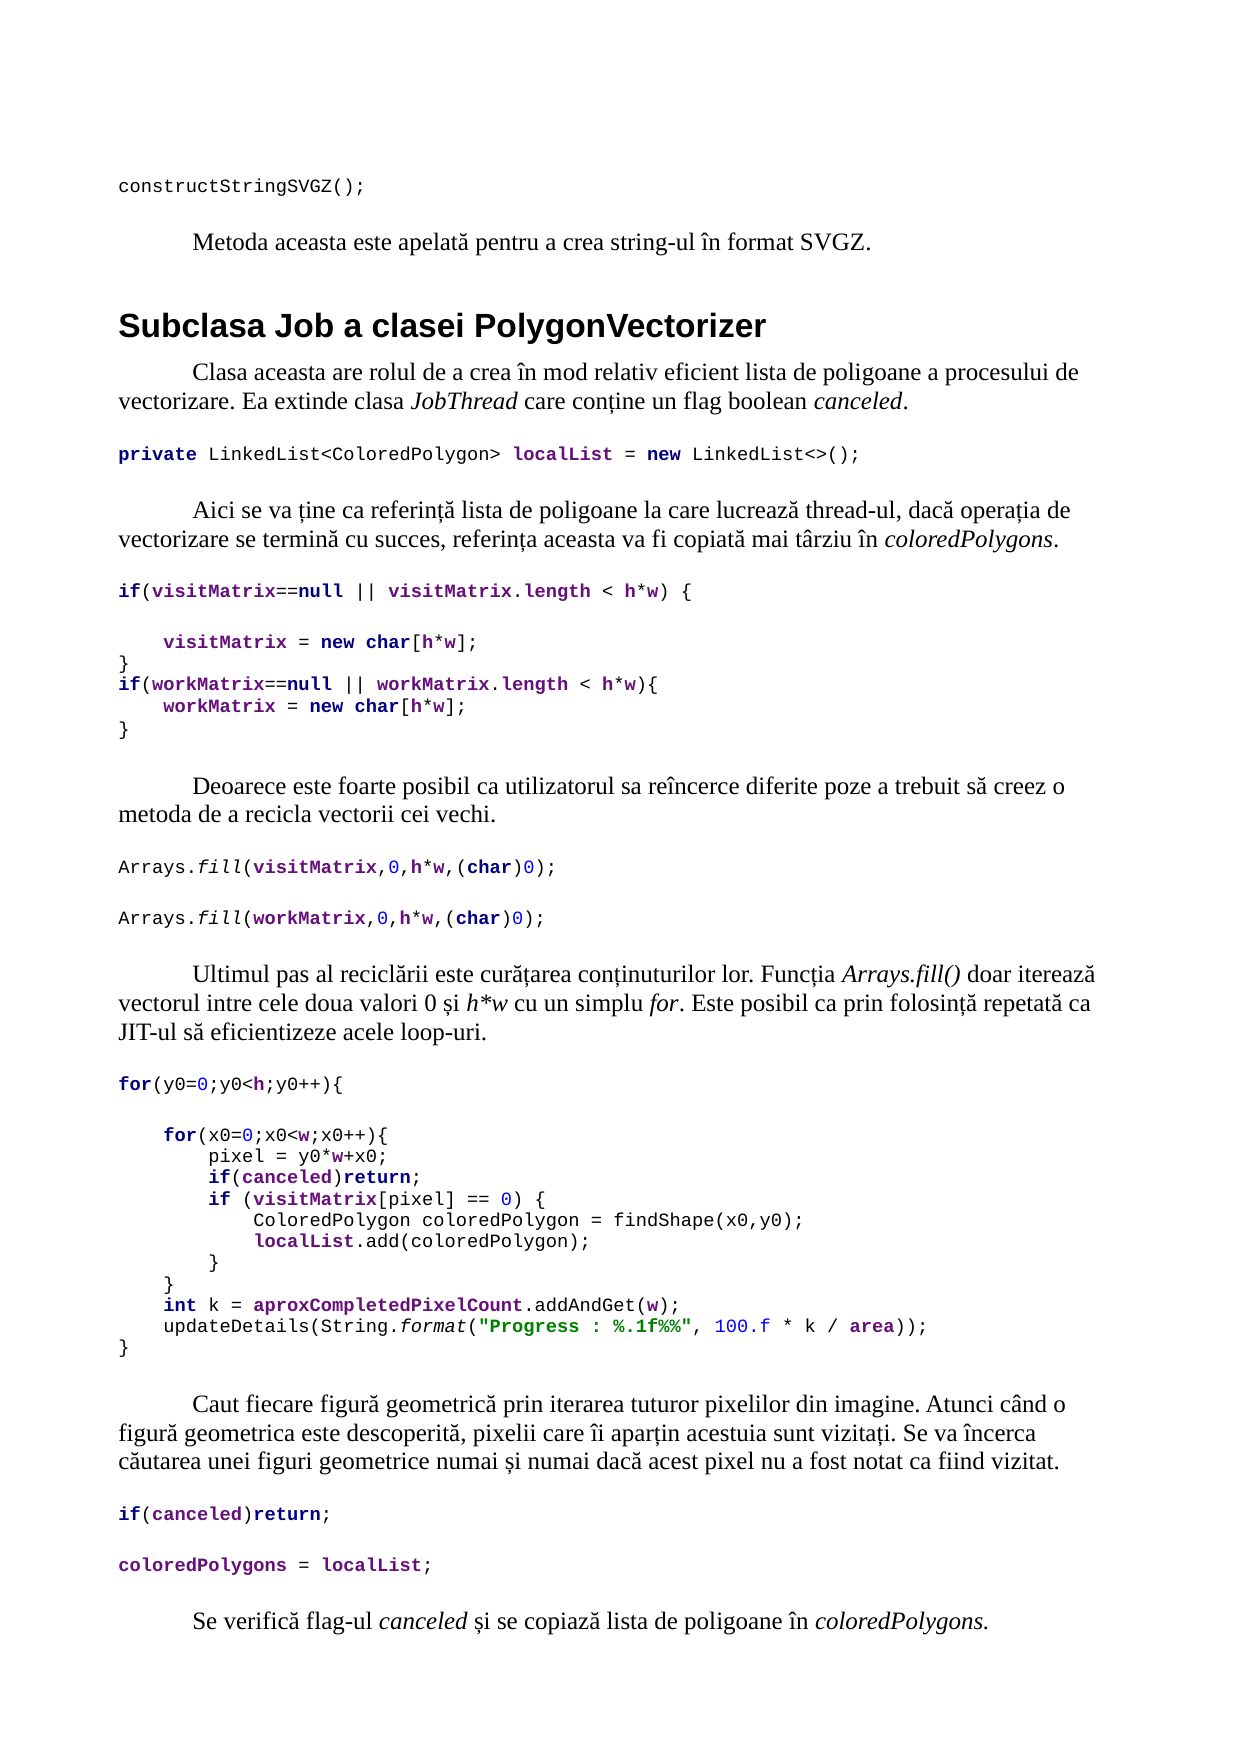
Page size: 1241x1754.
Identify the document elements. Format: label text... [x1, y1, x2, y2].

text Caut fiecare figură geometrică prin iterarea tuturor pixelilor din imagine. Atunci când o figură geometrica este descoperită, pixelii care îi aparțin acestuia sunt vizitați. Se va încerca căutarea unei figuri geometrice numai și numai dacă acest pixel nu a fost notat ca fiind vizitat. [118, 1389, 1122, 1475]
text } [118, 1253, 1122, 1274]
text Arrays.fill(workMatrix,0,h*w,(char)0); [118, 908, 1122, 930]
text pixel = y0*w+x0; [118, 1147, 1122, 1168]
text Clasa aceasta are rolul de a crea în mod relativ eficient lista de poligoane a procesului de vectorizare. Ea extinde clasa JobThread care conține un flag boolean canceled. [118, 357, 1122, 415]
text localList.add(coloredPolygon); [118, 1232, 1122, 1253]
text updateDetails(String.format("Progress : %.1f%%", 100.f * k / area)); [118, 1317, 1122, 1338]
text ColoredPolygon coloredPolygon = findShape(x0,y0); [118, 1211, 1122, 1232]
text for(y0=0;y0<h;y0++){ [118, 1075, 1122, 1096]
text if (visitMatrix[pixel] == 0) { [118, 1189, 1122, 1211]
text } [118, 1338, 1122, 1359]
text if(canceled)return; [118, 1168, 1122, 1189]
text if(canceled)return; [118, 1505, 1122, 1526]
text Se verifică flag-ul canceled și se copiază lista de poligoane în coloredPolygons. [118, 1606, 1122, 1635]
text Aici se va ține ca referință lista de poligoane la care lucrează thread-ul, dacă operația de vectorizare se termină cu succes, referința aceasta va fi copiată mai târziu în coloredPolygons. [118, 495, 1122, 552]
text } [118, 718, 1122, 741]
text int k = aproxCompletedPixelCount.addAndGet(w); [118, 1296, 1122, 1317]
text Metoda aceasta este apelată pentru a crea string-ul în format SVGZ. [118, 227, 1122, 256]
text coloredPolygons = localList; [118, 1555, 1122, 1577]
text } [118, 654, 1122, 675]
text if(visitMatrix==null || visitMatrix.length < h*w) { [118, 582, 1122, 603]
text Arrays.fill(visitMatrix,0,h*w,(char)0); [118, 858, 1122, 879]
text constructStringSVGZ(); [118, 176, 1122, 198]
subtitle Subclasa Job a clasei PolygonVectorizer [118, 306, 1122, 345]
text } [118, 1274, 1122, 1296]
text workMatrix = new char[h*w]; [118, 696, 1122, 718]
text private LinkedList<ColoredPolygon> localList = new LinkedList<>(); [118, 444, 1122, 466]
text for(x0=0;x0<w;x0++){ [118, 1126, 1122, 1147]
text visitMatrix = new char[h*w]; [118, 633, 1122, 654]
text Ultimul pas al reciclării este curățarea conținuturilor lor. Funcția Arrays.fill() doar iterează vectorul intre cele doua valori 0 și h*w cu un simplu for. Este posibil ca prin folosință repetată ca JIT-ul să eficientizeze acele loop-uri. [118, 959, 1122, 1046]
text Deoarece este foarte posibil ca utilizatorul sa reîncerce diferite poze a trebuit să creez o metoda de a recicla vectorii cei vechi. [118, 771, 1122, 828]
text if(workMatrix==null || workMatrix.length < h*w){ [118, 675, 1122, 696]
